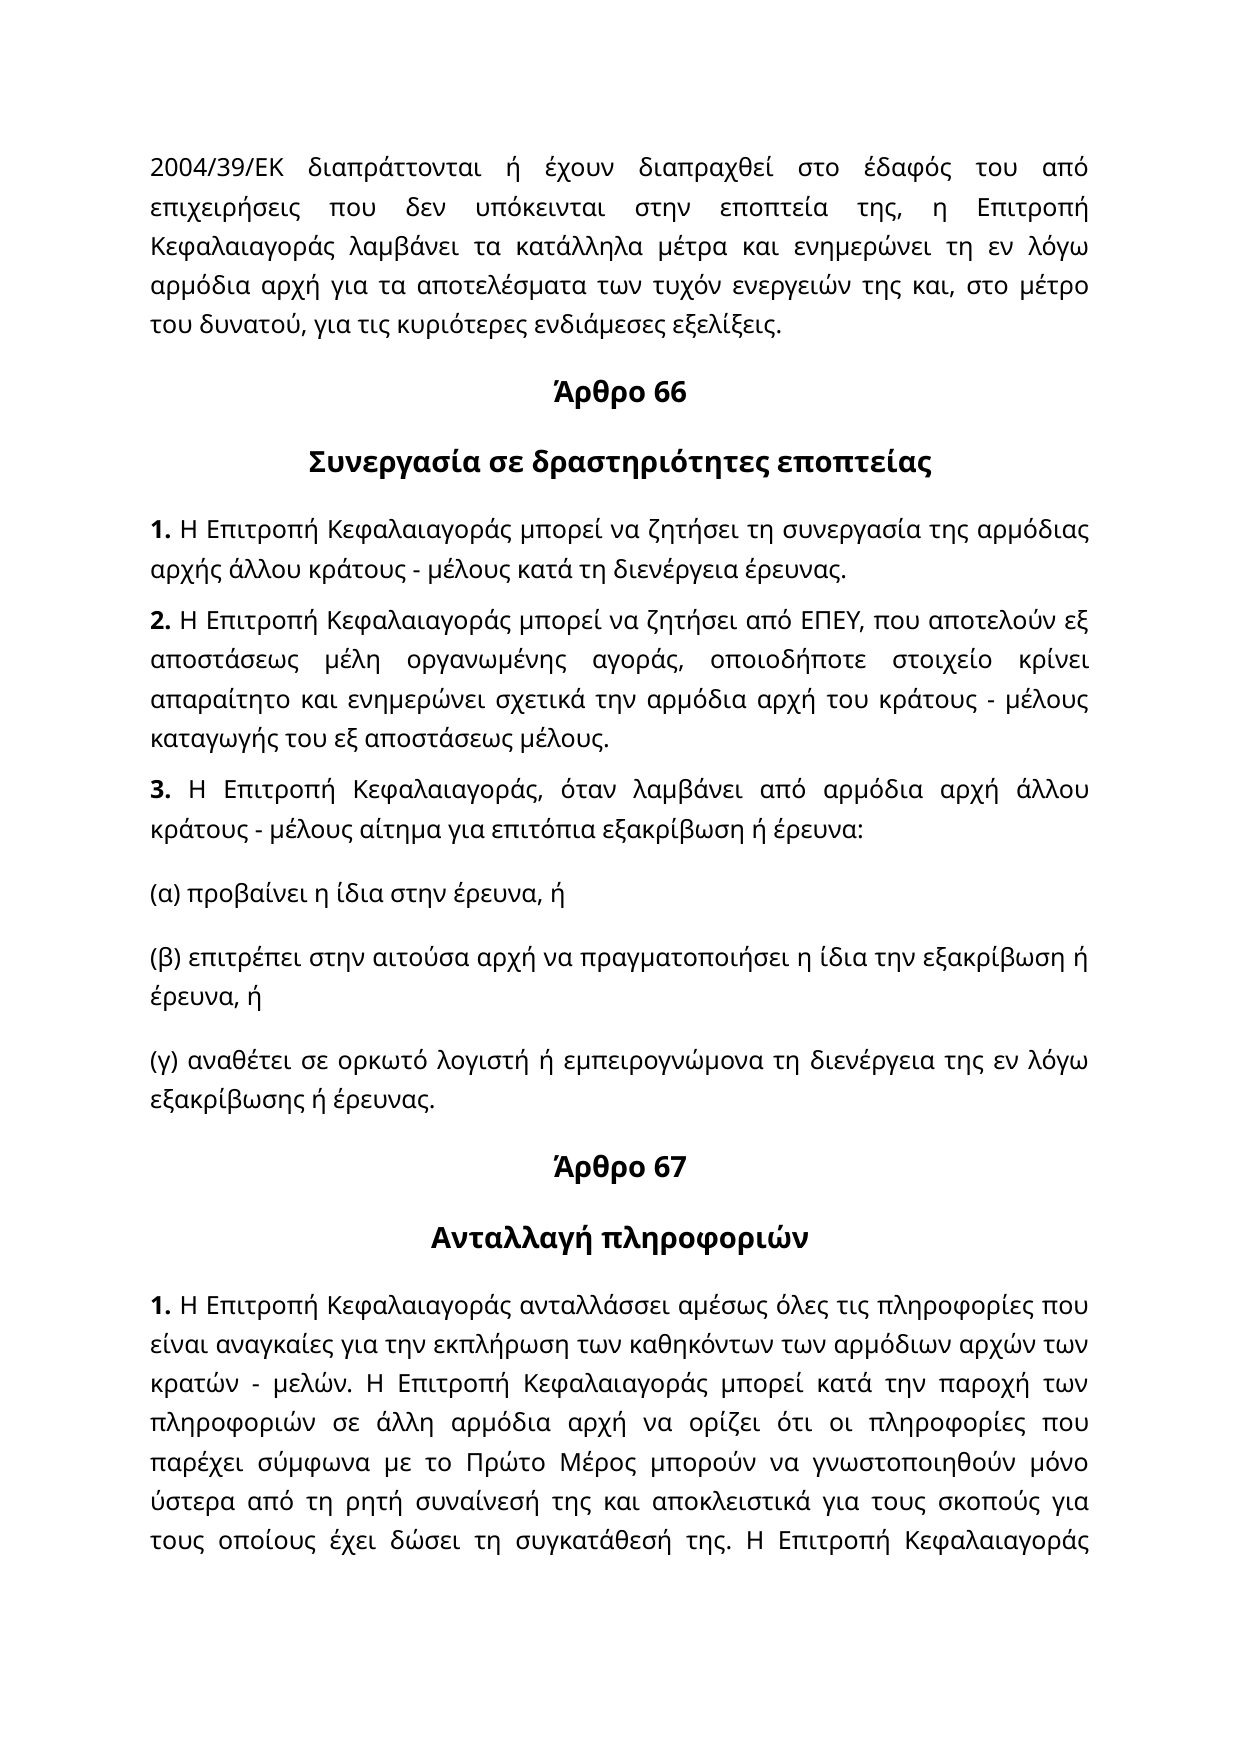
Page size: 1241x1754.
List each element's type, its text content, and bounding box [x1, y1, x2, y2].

subtitle Άρθρο 66 [150, 371, 1090, 411]
text 3. Η Επιτροπή Κεφαλαιαγοράς, όταν λαμβάνει από αρμόδια αρχή άλλου κράτους - μέλους αίτημα για επιτόπια εξακρίβωση ή έρευνα: [150, 772, 1090, 845]
text (α) προβαίνει η ίδια στην έρευνα, ή [150, 875, 1090, 909]
subtitle Συνεργασία σε δραστηριότητες εποπτείας [150, 441, 1090, 481]
text 1. Η Επιτροπή Κεφαλαιαγοράς ανταλλάσσει αμέσως όλες τις πληροφορίες που είναι αναγκαίες για την εκπλήρωση των καθηκόντων των αρμόδιων αρχών των κρατών - μελών. Η Επιτροπή Κεφαλαιαγοράς μπορεί κατά την παροχή των πληροφοριών σε άλλη αρμόδια αρχή να ορίζει ότι οι πληροφορίες που παρέχει σύμφωνα με το Πρώτο Μέρος μπορούν να γνωστοποιηθούν μόνο ύστερα από τη ρητή συναίνεσή της και αποκλειστικά για τους σκοπούς για τους οποίους έχει δώσει τη συγκατάθεσή της. Η Επιτροπή Κεφαλαιαγοράς [150, 1287, 1090, 1557]
text 1. Η Επιτροπή Κεφαλαιαγοράς μπορεί να ζητήσει τη συνεργασία της αρμόδιας αρχής άλλου κράτους - μέλους κατά τη διενέργεια έρευνας. [150, 512, 1090, 585]
subtitle Ανταλλαγή πληροφοριών [150, 1217, 1090, 1257]
text 2004/39/ΕΚ διαπράττονται ή έχουν διαπραχθεί στο έδαφός του από επιχειρήσεις που δεν υπόκεινται στην εποπτεία της, η Επιτροπή Κεφαλαιαγοράς λαμβάνει τα κατάλληλα μέτρα και ενημερώνει τη εν λόγω αρμόδια αρχή για τα αποτελέσματα των τυχόν ενεργειών της και, στο μέτρο του δυνατού, για τις κυριότερες ενδιάμεσες εξελίξεις. [150, 150, 1090, 341]
text (β) επιτρέπει στην αιτούσα αρχή να πραγματοποιήσει η ίδια την εξακρίβωση ή έρευνα, ή [150, 939, 1090, 1013]
subtitle Άρθρο 67 [150, 1146, 1090, 1186]
text (γ) αναθέτει σε ορκωτό λογιστή ή εμπειρογνώμονα τη διενέργεια της εν λόγω εξακρίβωσης ή έρευνας. [150, 1043, 1090, 1116]
text 2. Η Επιτροπή Κεφαλαιαγοράς μπορεί να ζητήσει από ΕΠΕΥ, που αποτελούν εξ αποστάσεως μέλη οργανωμένης αγοράς, οποιοδήποτε στοιχείο κρίνει απαραίτητο και ενημερώνει σχετικά την αρμόδια αρχή του κράτους - μέλους καταγωγής του εξ αποστάσεως μέλους. [150, 603, 1090, 754]
